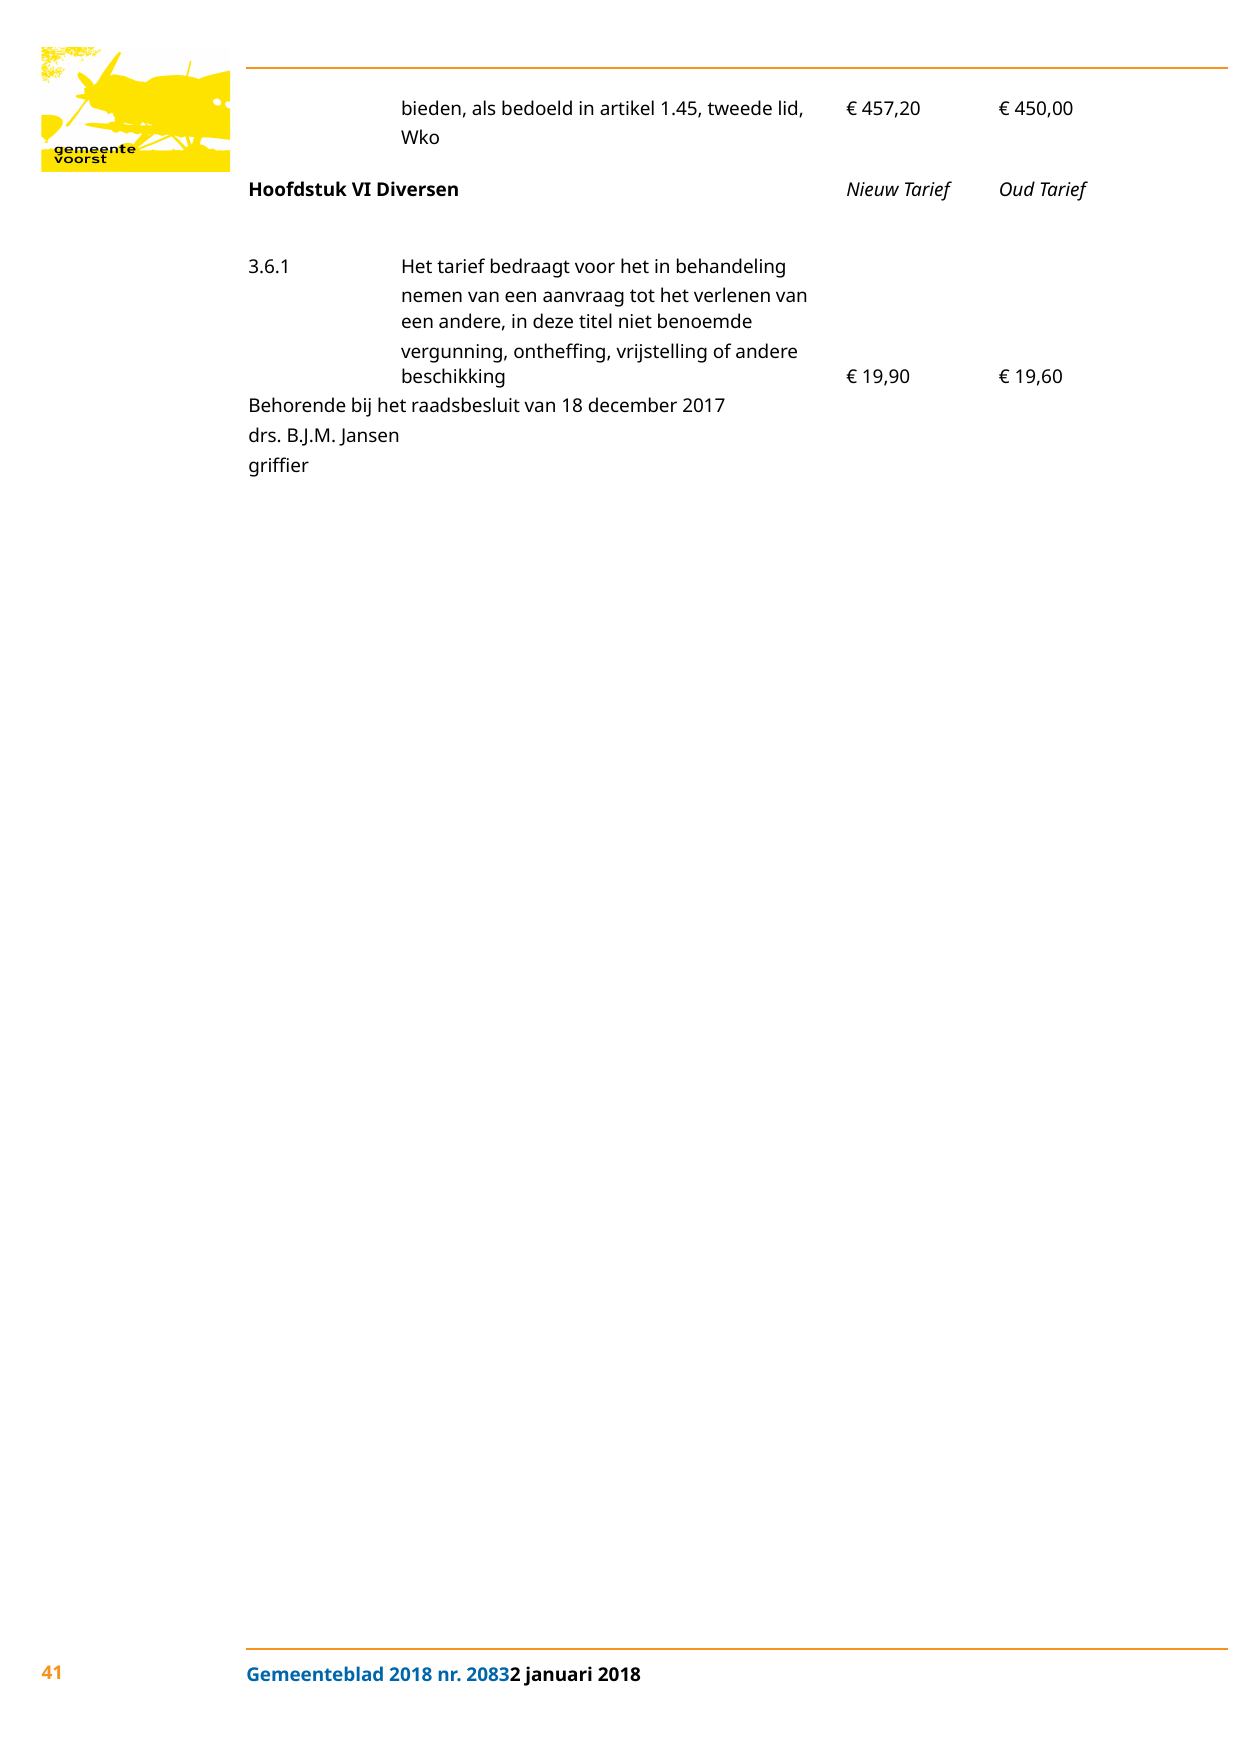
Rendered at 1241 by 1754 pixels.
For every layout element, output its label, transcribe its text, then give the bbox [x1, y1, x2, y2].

table_cell [999, 150, 1152, 176]
table_cell [248, 202, 401, 227]
text griffier [248, 452, 1152, 477]
table_cell [846, 227, 999, 253]
table_cell € 457,20 [846, 95, 999, 150]
table_cell [248, 95, 401, 150]
table_cell [248, 150, 401, 176]
table_cell [846, 150, 999, 176]
table_cell € 450,00 [999, 95, 1152, 150]
table_cell [846, 253, 999, 308]
table_cell [248, 308, 401, 364]
table_cell [999, 253, 1152, 308]
table_cell [999, 308, 1152, 364]
table_cell beschikking [401, 364, 846, 389]
picture [41, 47, 231, 172]
table_cell [401, 202, 846, 227]
table_cell [401, 150, 846, 176]
table_cell Hoofdstuk VI Diversen [248, 176, 846, 202]
table_cell [248, 227, 401, 253]
table_cell Het tarief bedraagt voor het in behandeling nemen van een aanvraag tot het verlenen van [401, 253, 846, 308]
table_cell [401, 227, 846, 253]
table_cell [846, 202, 999, 227]
table_cell Nieuw Tarief [846, 176, 999, 202]
table_cell € 19,90 [846, 364, 999, 389]
table_cell [999, 202, 1152, 227]
table_cell [248, 364, 401, 389]
table_cell 3.6.1 [248, 253, 401, 308]
table_cell € 19,60 [999, 364, 1152, 389]
table_cell Oud Tarief [999, 176, 1152, 202]
table_cell [846, 308, 999, 364]
text Behorende bij het raadsbesluit van 18 december 2017 [248, 393, 1152, 418]
text drs. B.J.M. Jansen [248, 422, 1152, 448]
table_cell bieden, als bedoeld in artikel 1.45, tweede lid, Wko [401, 95, 846, 150]
table_cell een andere, in deze titel niet benoemde vergunning, ontheffing, vrijstelling of andere [401, 308, 846, 364]
table_cell [999, 227, 1152, 253]
